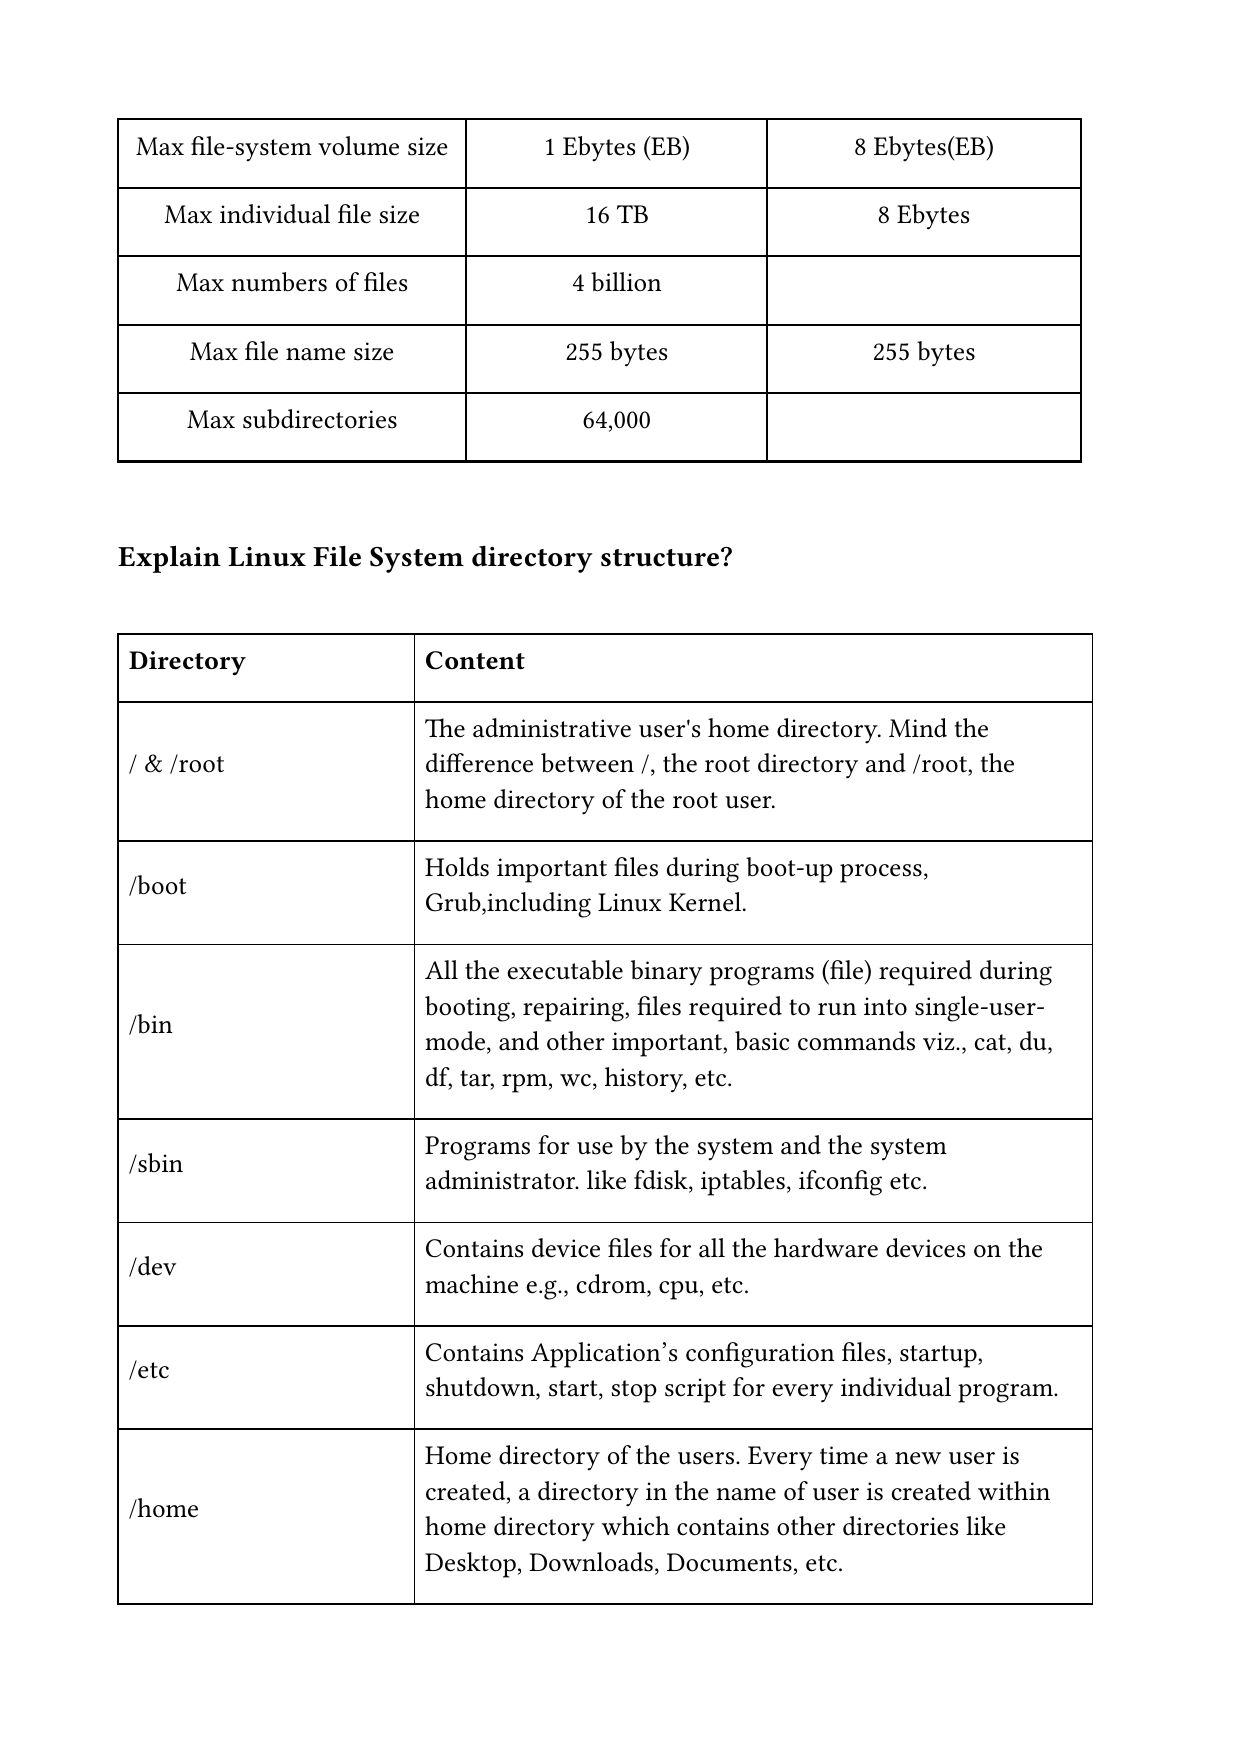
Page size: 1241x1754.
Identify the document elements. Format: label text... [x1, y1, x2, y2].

table_cell Max file name size [119, 326, 465, 392]
table_cell 255 bytes [467, 326, 766, 392]
table_cell 4 billion [467, 257, 766, 323]
table_cell /bin [119, 945, 414, 1118]
table_cell /dev [119, 1223, 414, 1325]
table_cell Max subdirectories [119, 394, 465, 460]
table_cell [768, 257, 1080, 323]
table_cell 16 TB [467, 189, 766, 255]
table_cell 255 bytes [768, 326, 1080, 392]
table_cell /home [119, 1430, 414, 1603]
table_cell 8 Ebytes(EB) [768, 120, 1080, 187]
table_header Directory [119, 635, 414, 701]
table_header Content [415, 635, 1092, 701]
table_cell 1 Ebytes (EB) [467, 120, 766, 187]
table_cell Max file-system volume size [119, 120, 465, 187]
table_cell /sbin [119, 1120, 414, 1221]
table_cell Contains device files for all the hardware devices on the machine e.g., cdrom, cpu, etc. [415, 1223, 1092, 1325]
table_cell /etc [119, 1327, 414, 1428]
table_cell Max numbers of files [119, 257, 465, 323]
table_cell 8 Ebytes [768, 189, 1080, 255]
table_cell Contains Application’s configuration files, startup, shutdown, start, stop script for every individual program. [415, 1327, 1092, 1428]
subtitle Explain Linux File System directory structure? [118, 540, 1122, 573]
table_cell / & /root [119, 703, 414, 840]
table_cell The administrative user's home directory. Mind the difference between /, the root directory and /root, the home directory of the root user. [415, 703, 1092, 840]
table_cell /boot [119, 842, 414, 943]
table_cell Max individual file size [119, 189, 465, 255]
table_cell Home directory of the users. Every time a new user is created, a directory in the name of user is created within home directory which contains other directories like Desktop, Downloads, Documents, etc. [415, 1430, 1092, 1603]
table_cell Programs for use by the system and the system administrator. like fdisk, iptables, ifconfig etc. [415, 1120, 1092, 1221]
table_cell [768, 394, 1080, 460]
table_cell Holds important files during boot-up process, Grub,including Linux Kernel. [415, 842, 1092, 943]
table_cell All the executable binary programs (file) required during booting, repairing, files required to run into single-user-mode, and other important, basic commands viz., cat, du, df, tar, rpm, wc, history, etc. [415, 945, 1092, 1118]
table_cell 64,000 [467, 394, 766, 460]
